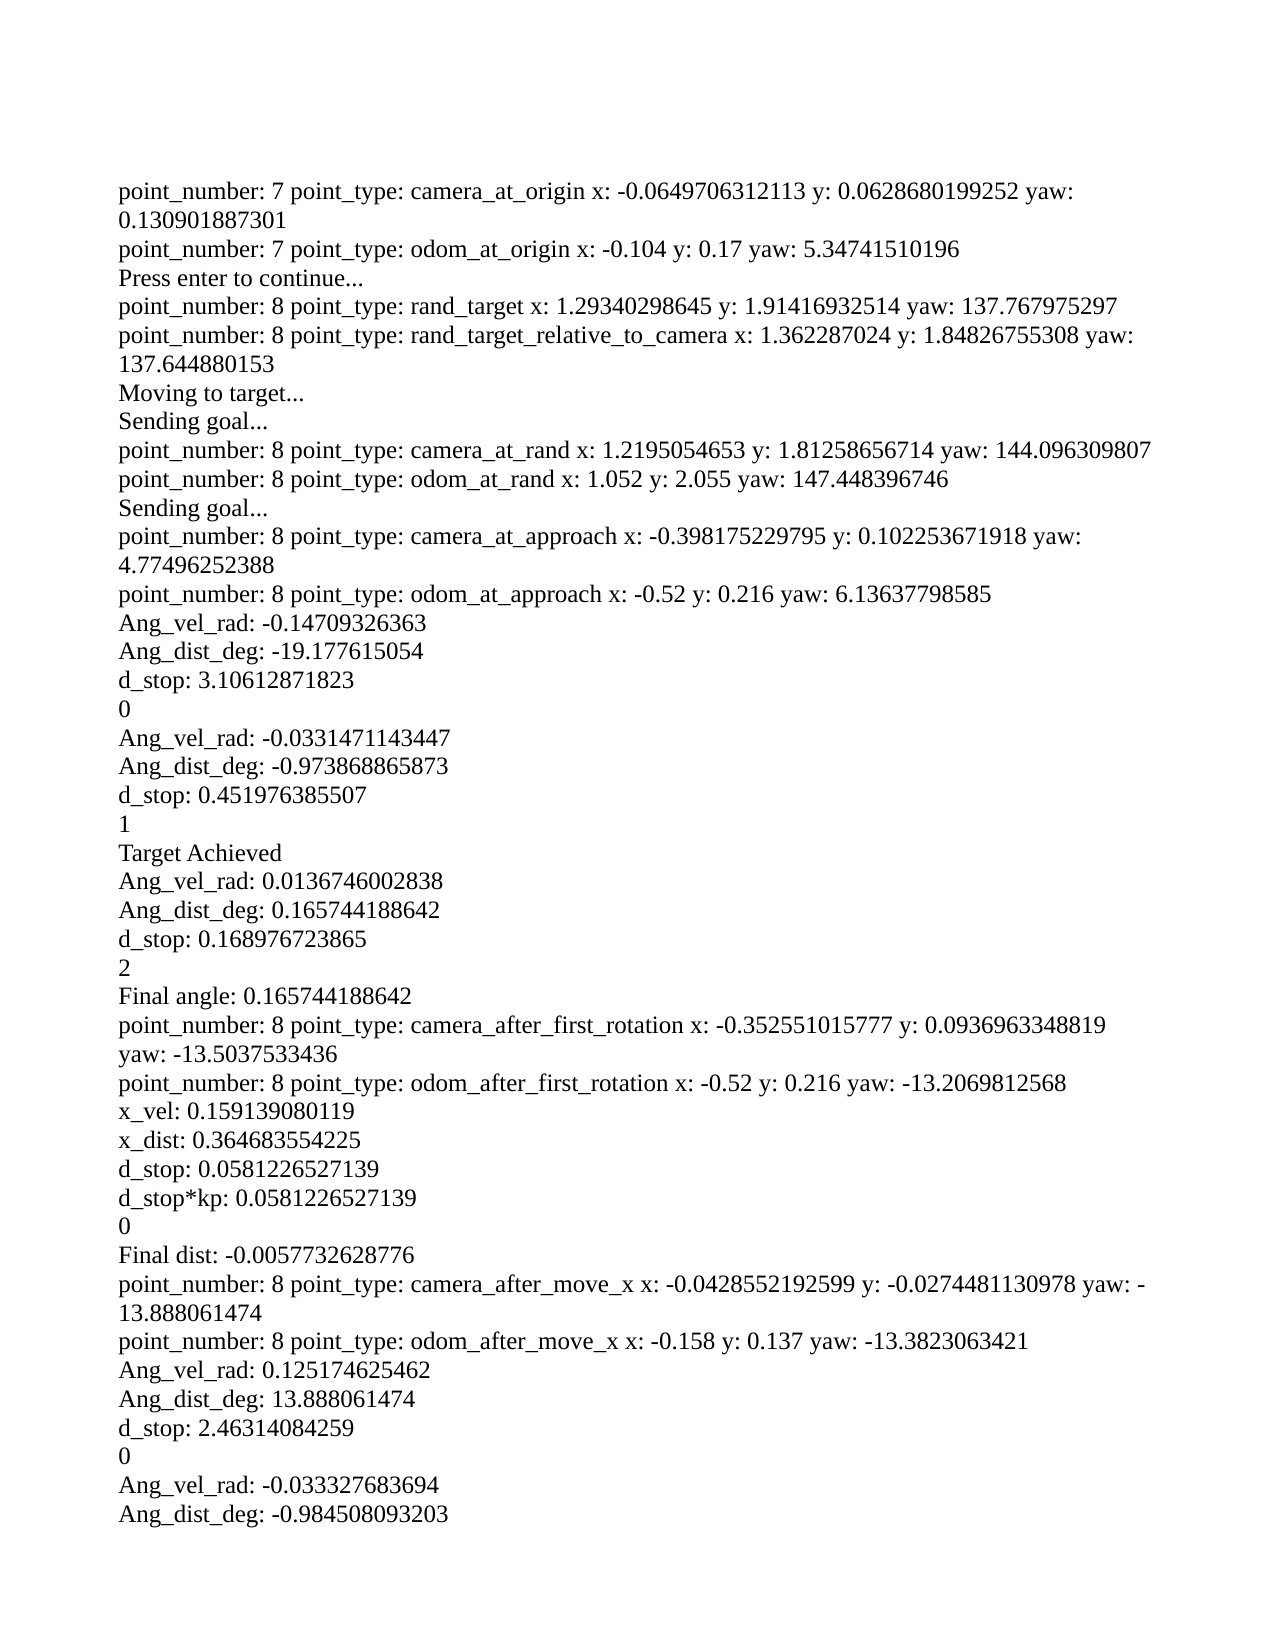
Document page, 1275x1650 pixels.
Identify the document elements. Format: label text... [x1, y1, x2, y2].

text 0 [118, 694, 1157, 723]
text d_stop*kp: 0.0581226527139 [118, 1183, 1157, 1211]
text Ang_vel_rad: -0.14709326363 [118, 608, 1157, 636]
text point_number: 8 point_type: camera_after_first_rotation x: -0.352551015777 y: 0.0936963348819 yaw: -13.5037533436 [118, 1010, 1157, 1068]
text point_number: 7 point_type: odom_at_origin x: -0.104 y: 0.17 yaw: 5.34741510196 [118, 234, 1157, 263]
text Ang_dist_deg: -19.177615054 [118, 636, 1157, 665]
text point_number: 8 point_type: odom_at_rand x: 1.052 y: 2.055 yaw: 147.448396746 [118, 464, 1157, 493]
text d_stop: 0.0581226527139 [118, 1154, 1157, 1183]
text Ang_dist_deg: 13.888061474 [118, 1384, 1157, 1413]
text d_stop: 3.10612871823 [118, 665, 1157, 694]
text point_number: 7 point_type: camera_at_origin x: -0.0649706312113 y: 0.0628680199252 yaw: 0.130901887301 [118, 176, 1157, 234]
text Sending goal... [118, 406, 1157, 435]
text Ang_vel_rad: 0.0136746002838 [118, 866, 1157, 895]
text Ang_vel_rad: -0.0331471143447 [118, 723, 1157, 751]
text point_number: 8 point_type: odom_at_approach x: -0.52 y: 0.216 yaw: 6.13637798585 [118, 579, 1157, 608]
text Target Achieved [118, 838, 1157, 866]
text Press enter to continue... [118, 263, 1157, 291]
text point_number: 8 point_type: rand_target x: 1.29340298645 y: 1.91416932514 yaw: 137.767975297 [118, 291, 1157, 320]
text point_number: 8 point_type: rand_target_relative_to_camera x: 1.362287024 y: 1.84826755308 yaw: 137.644880153 [118, 320, 1157, 378]
text Moving to target... [118, 378, 1157, 406]
text Sending goal... [118, 493, 1157, 521]
text d_stop: 0.168976723865 [118, 924, 1157, 953]
text Ang_dist_deg: -0.984508093203 [118, 1499, 1157, 1528]
text point_number: 8 point_type: camera_at_approach x: -0.398175229795 y: 0.102253671918 yaw: 4.77496252388 [118, 521, 1157, 579]
text 2 [118, 953, 1157, 981]
text Final angle: 0.165744188642 [118, 981, 1157, 1010]
text Final dist: -0.0057732628776 [118, 1240, 1157, 1269]
text Ang_vel_rad: -0.033327683694 [118, 1470, 1157, 1499]
text d_stop: 2.46314084259 [118, 1413, 1157, 1441]
text Ang_vel_rad: 0.125174625462 [118, 1355, 1157, 1384]
text 0 [118, 1441, 1157, 1470]
text point_number: 8 point_type: camera_after_move_x x: -0.0428552192599 y: -0.0274481130978 yaw: -13.888061474 [118, 1269, 1157, 1326]
text 0 [118, 1211, 1157, 1240]
text 1 [118, 809, 1157, 838]
text point_number: 8 point_type: camera_at_rand x: 1.2195054653 y: 1.81258656714 yaw: 144.096309807 [118, 435, 1157, 464]
text point_number: 8 point_type: odom_after_first_rotation x: -0.52 y: 0.216 yaw: -13.2069812568 [118, 1068, 1157, 1096]
text x_vel: 0.159139080119 [118, 1096, 1157, 1125]
text Ang_dist_deg: -0.973868865873 [118, 751, 1157, 780]
text x_dist: 0.364683554225 [118, 1125, 1157, 1154]
text Ang_dist_deg: 0.165744188642 [118, 895, 1157, 924]
text point_number: 8 point_type: odom_after_move_x x: -0.158 y: 0.137 yaw: -13.3823063421 [118, 1326, 1157, 1355]
text d_stop: 0.451976385507 [118, 780, 1157, 809]
